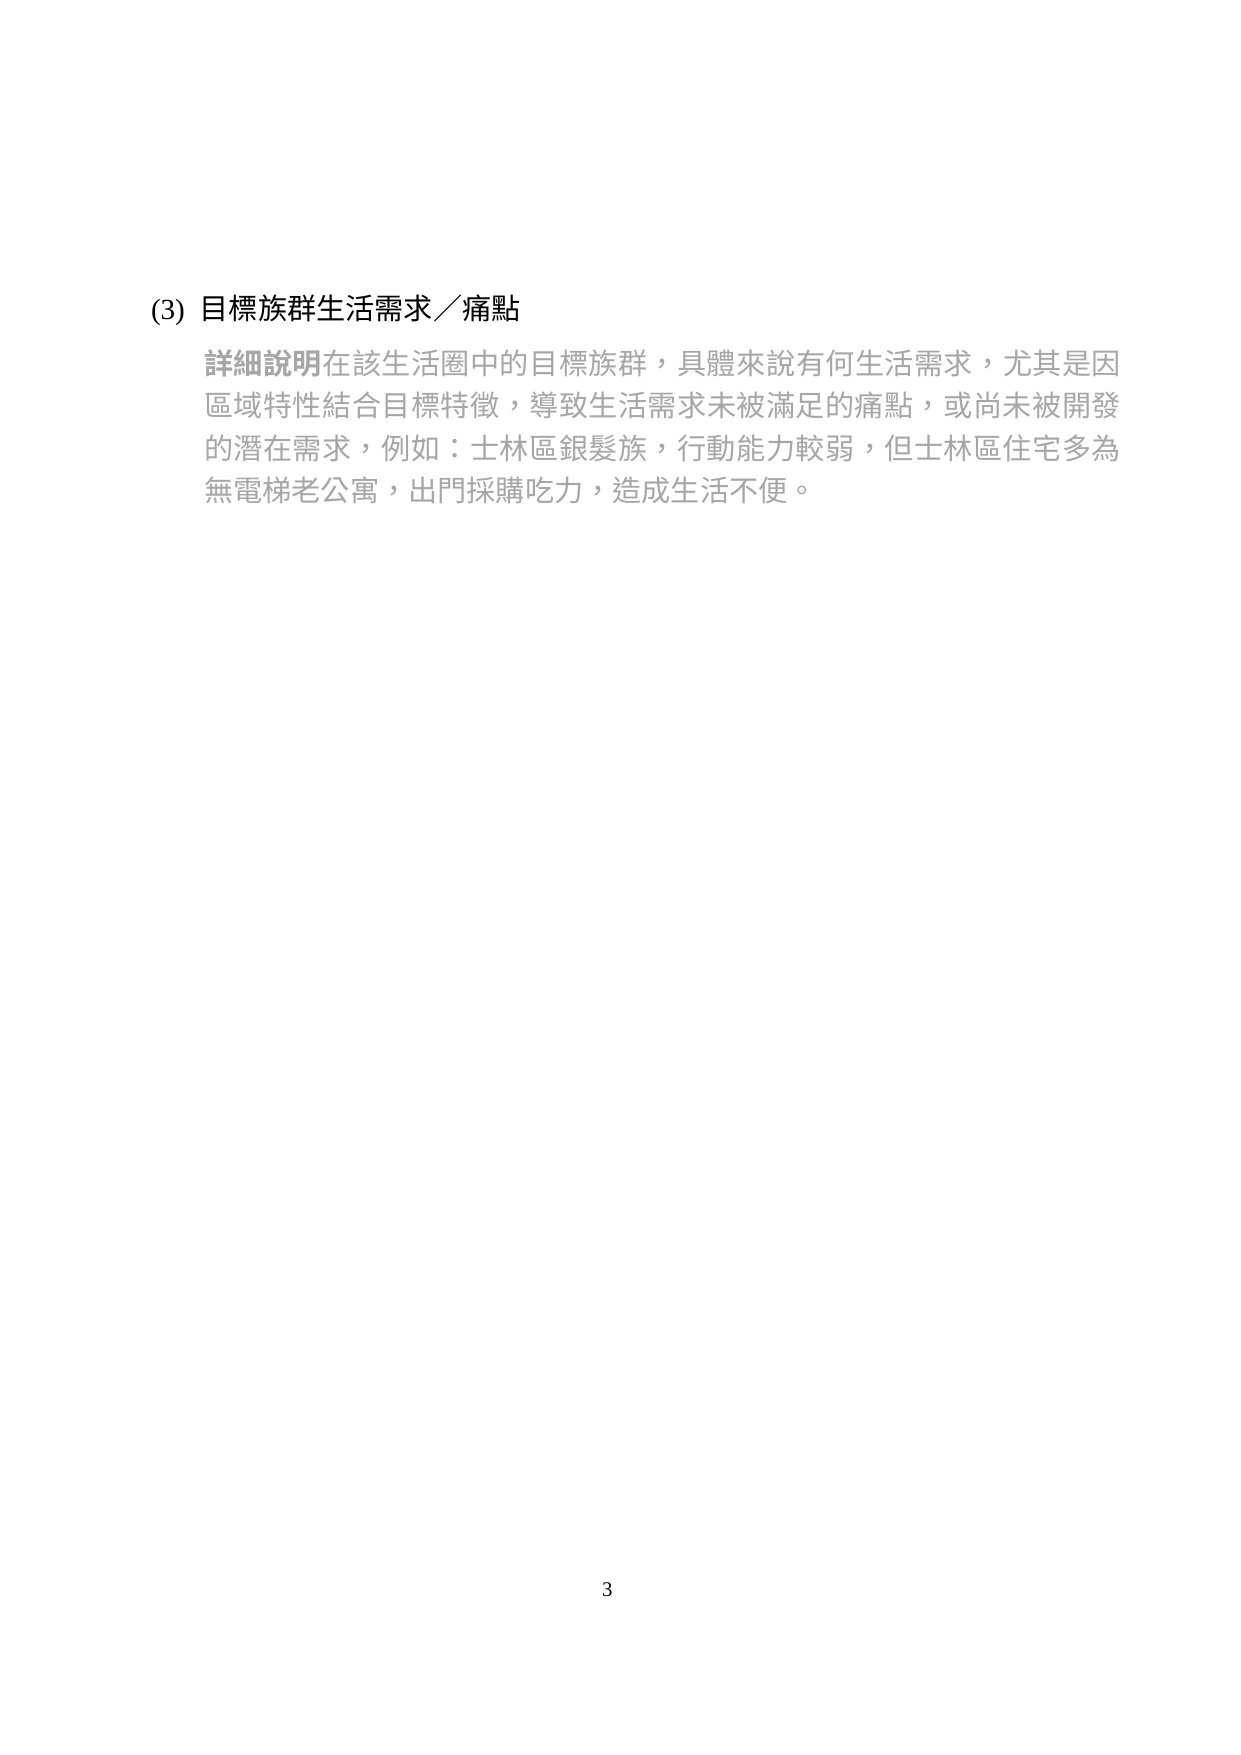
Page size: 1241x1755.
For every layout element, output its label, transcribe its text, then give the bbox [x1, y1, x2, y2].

list 目標族群生活需求／痛點 [151, 286, 1122, 328]
text 詳細說明在該生活圈中的目標族群，具體來說有何生活需求，尤其是因區域特性結合目標特徵，導致生活需求未被滿足的痛點，或尚未被開發的潛在需求，例如：士林區銀髮族，行動能力較弱，但士林區住宅多為無電梯老公寓，出門採購吃力，造成生活不便。 [204, 341, 1122, 510]
